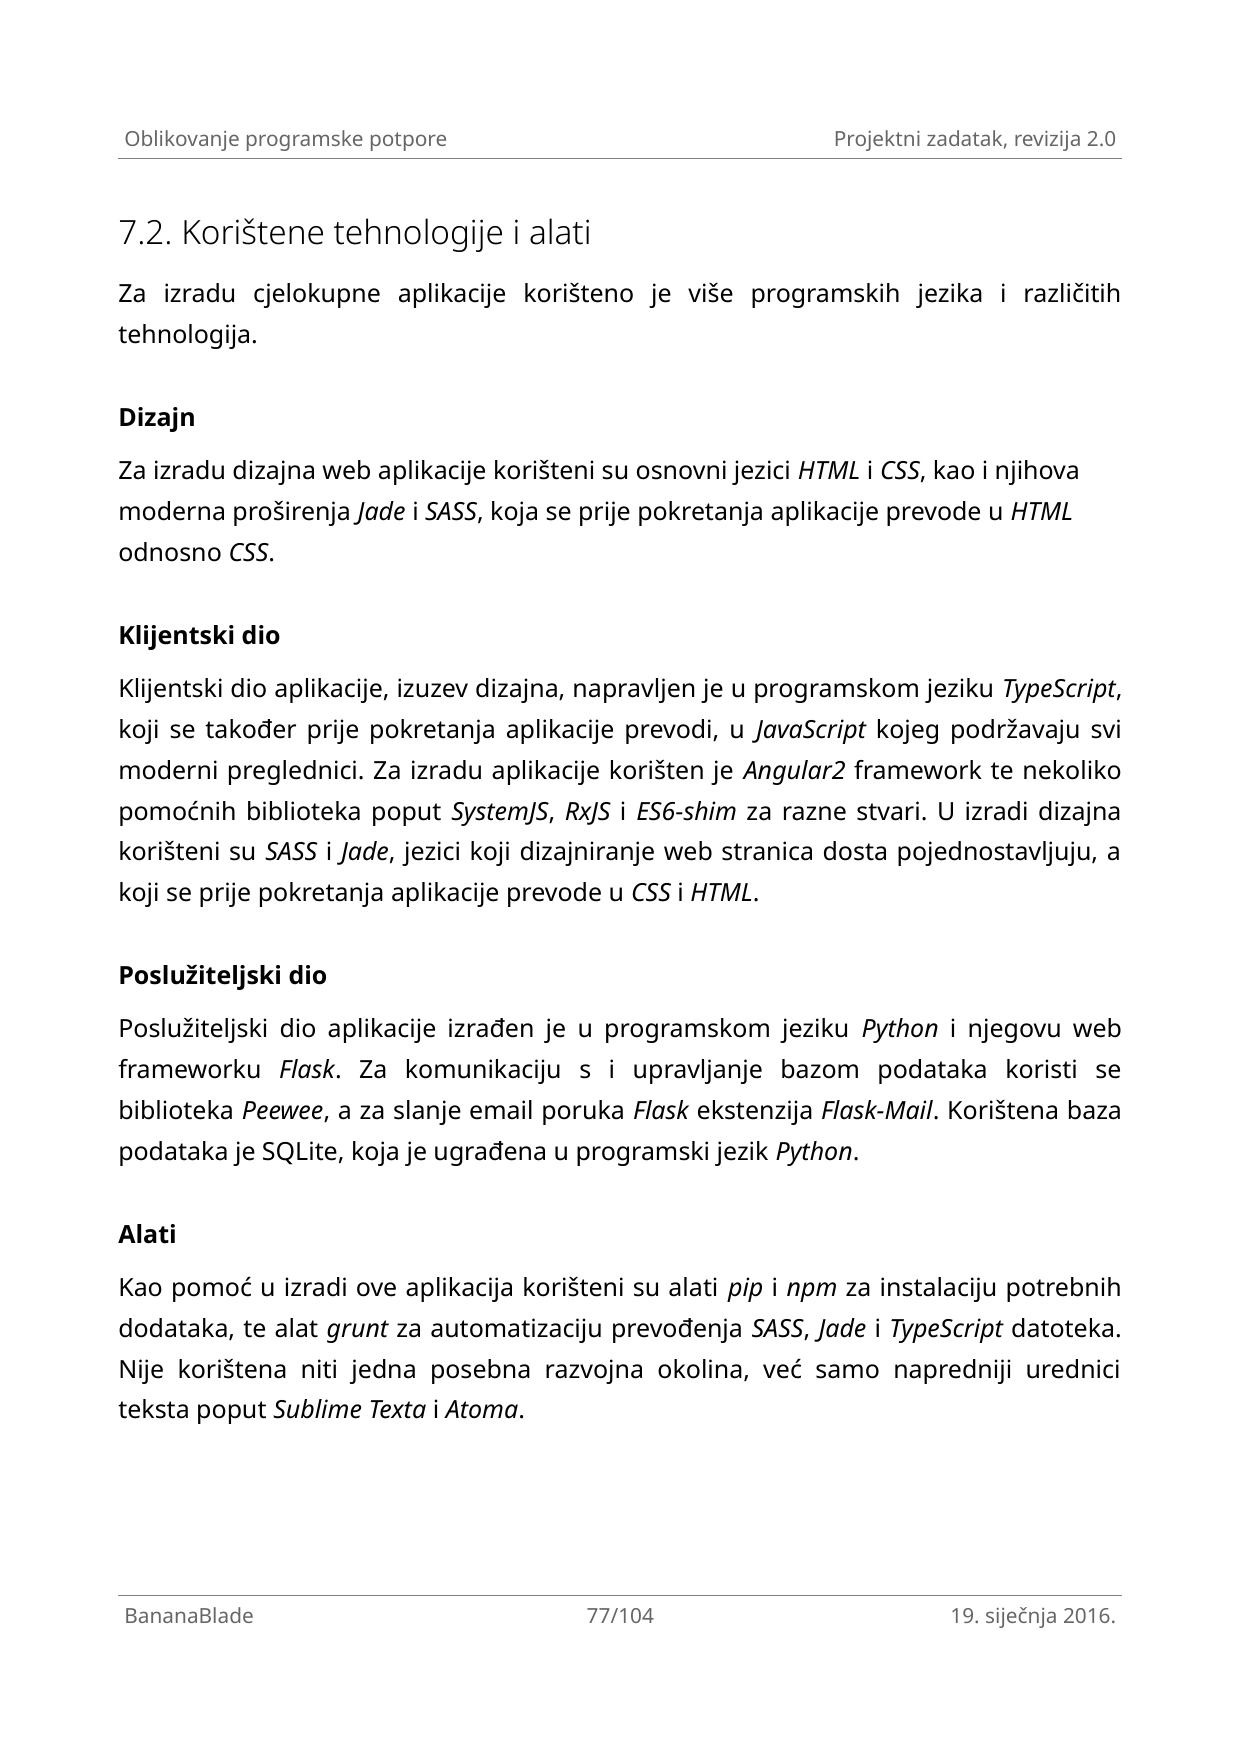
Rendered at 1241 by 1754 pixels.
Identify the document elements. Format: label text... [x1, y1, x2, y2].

subtitle Dizajn [118, 399, 1122, 433]
subtitle Poslužiteljski dio [118, 958, 1122, 992]
subtitle Klijentski dio [118, 617, 1122, 651]
text Kao pomoć u izradi ove aplikacija korišteni su alati pip i npm za instalaciju potrebnih dodataka, te alat grunt za automatizaciju prevođenja SASS, Jade i TypeScript datoteka. Nije korištena niti jedna posebna razvojna okolina, već samo napredniji urednici teksta poput Sublime Texta i Atoma. [118, 1269, 1122, 1426]
text Za izradu dizajna web aplikacije korišteni su osnovni jezici HTML i CSS, kao i njihova moderna proširenja Jade i SASS, koja se prije pokretanja aplikacije prevode u HTML odnosno CSS. [118, 453, 1122, 568]
subtitle 7.2. Korištene tehnologije i alati [118, 209, 1122, 254]
subtitle Alati [118, 1216, 1122, 1250]
text Poslužiteljski dio aplikacije izrađen je u programskom jeziku Python i njegovu web frameworku Flask. Za komunikaciju s i upravljanje bazom podataka koristi se biblioteka Peewee, a za slanje email poruka Flask ekstenzija Flask-Mail. Korištena baza podataka je SQLite, koja je ugrađena u programski jezik Python. [118, 1011, 1122, 1167]
text Klijentski dio aplikacije, izuzev dizajna, napravljen je u programskom jeziku TypeScript, koji se također prije pokretanja aplikacije prevodi, u JavaScript kojeg podržavaju svi moderni preglednici. Za izradu aplikacije korišten je Angular2 framework te nekoliko pomoćnih biblioteka poput SystemJS, RxJS i ES6-shim za razne stvari. U izradi dizajna korišteni su SASS i Jade, jezici koji dizajniranje web stranica dosta pojednostavljuju, a koji se prije pokretanja aplikacije prevode u CSS i HTML. [118, 671, 1122, 909]
text Za izradu cjelokupne aplikacije korišteno je više programskih jezika i različitih tehnologija. [118, 276, 1122, 351]
